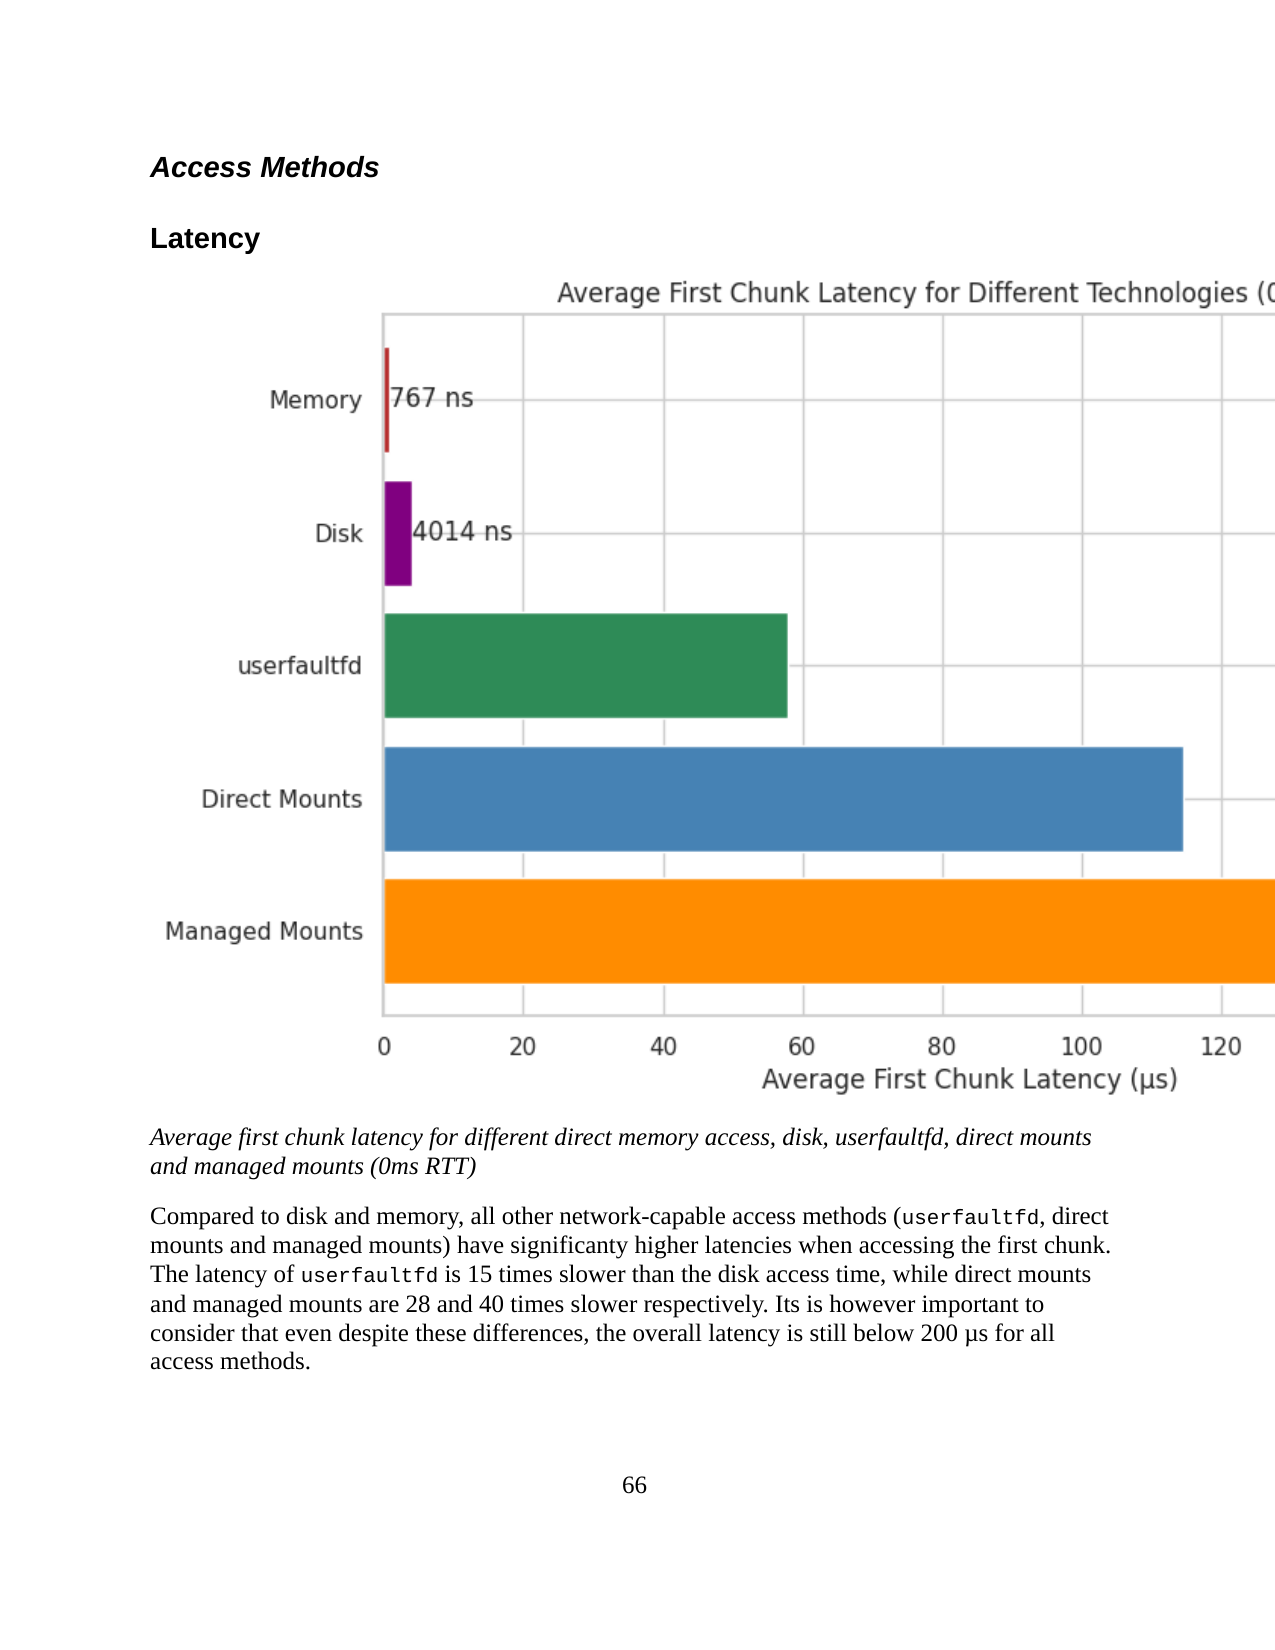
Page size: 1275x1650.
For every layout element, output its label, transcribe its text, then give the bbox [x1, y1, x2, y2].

picture [150, 267, 1275, 1110]
text Average first chunk latency for different direct memory access, disk, userfaultfd, direct mounts and managed mounts (0ms RTT) [150, 1122, 1125, 1179]
text Compared to disk and memory, all other network-capable access methods (userfaultfd, direct mounts and managed mounts) have significanty higher latencies when accessing the first chunk. The latency of userfaultfd is 15 times slower than the disk access time, while direct mounts and managed mounts are 28 and 40 times slower respectively. Its is however important to consider that even despite these differences, the overall latency is still below 200 µs for all access methods. [150, 1201, 1125, 1375]
subtitle Latency [150, 221, 1125, 254]
subtitle Access Methods [150, 150, 1125, 183]
